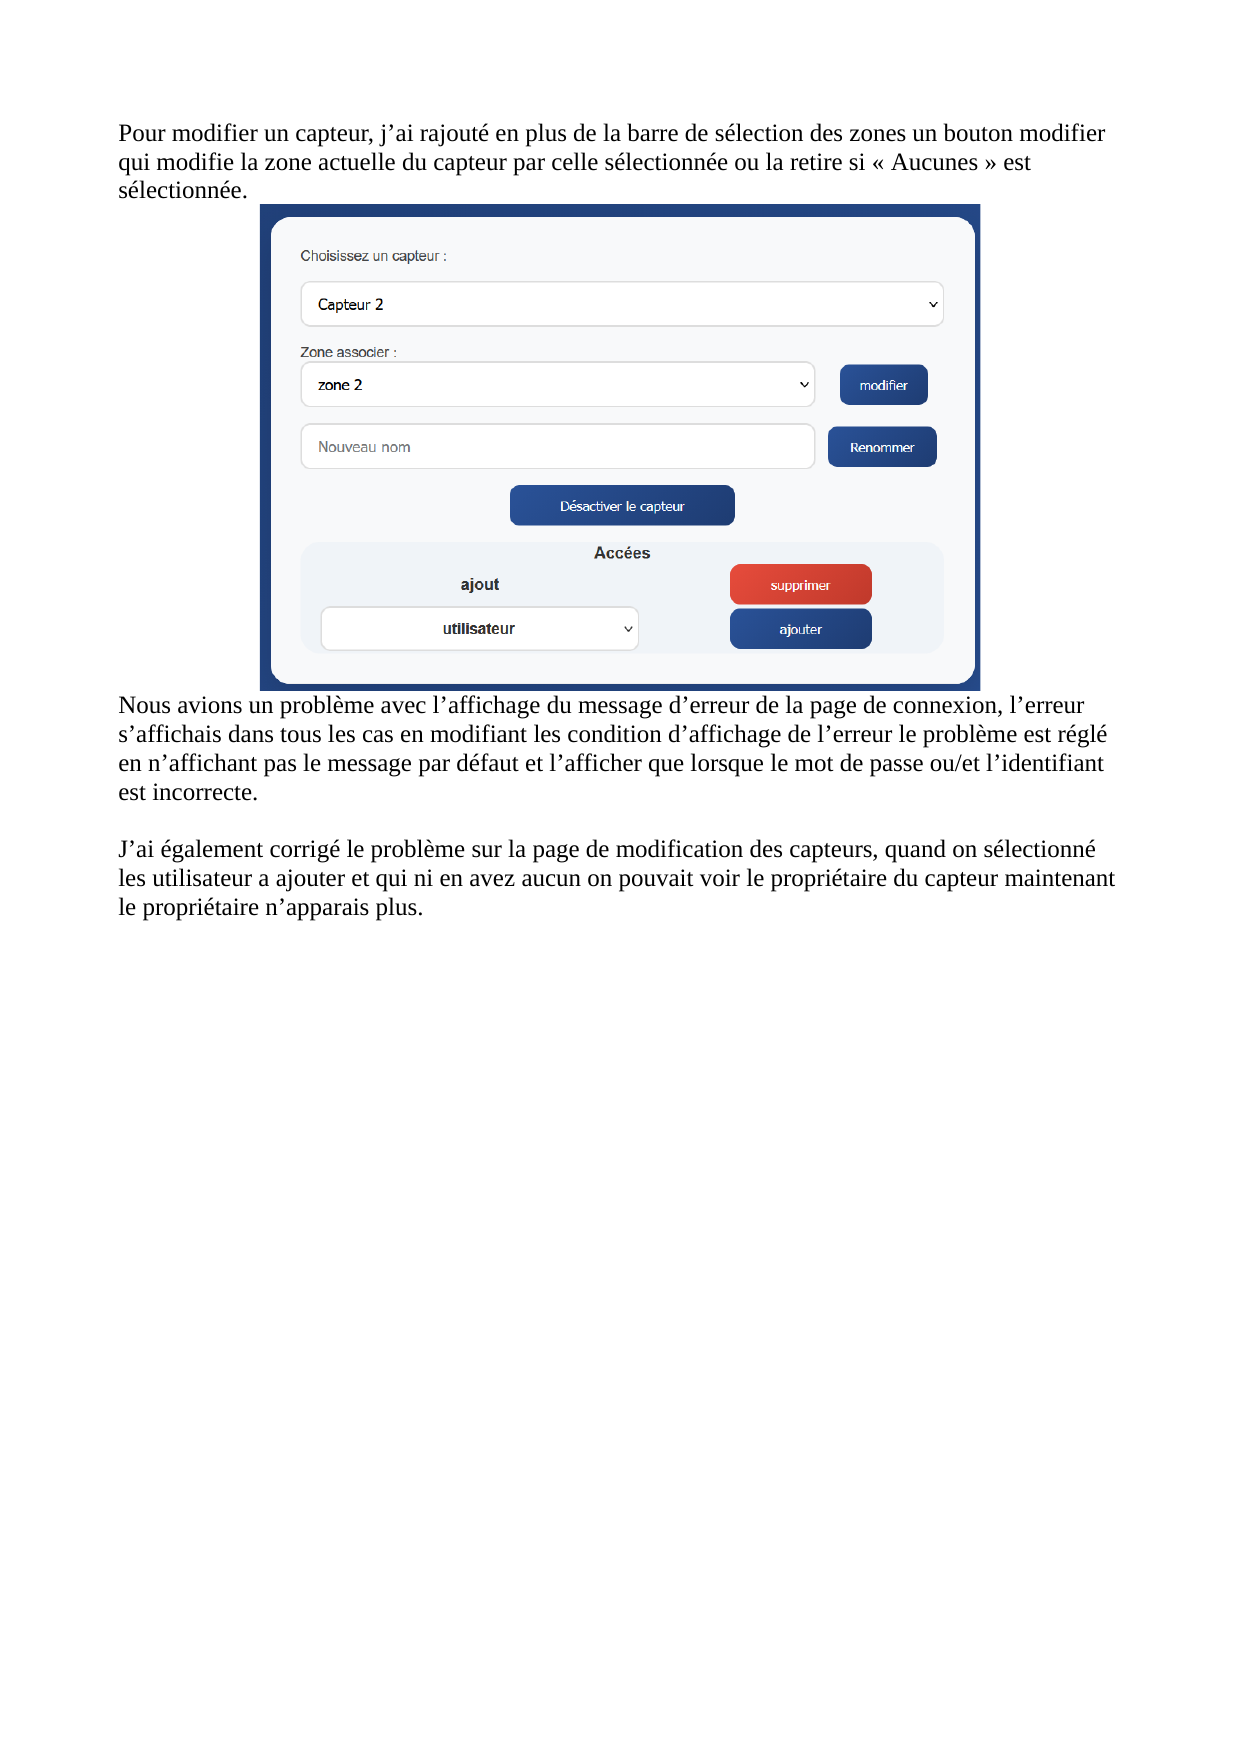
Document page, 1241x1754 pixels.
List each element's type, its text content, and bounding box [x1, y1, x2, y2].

text Pour modifier un capteur, j’ai rajouté en plus de la barre de sélection des zones un bouton modifier qui modifie la zone actuelle du capteur par celle sélectionnée ou la retire si « Aucunes » est sélectionnée. [118, 118, 1122, 204]
picture [259, 204, 981, 691]
text J’ai également corrigé le problème sur la page de modification des capteurs, quand on sélectionné les utilisateur a ajouter et qui ni en avez aucun on pouvait voir le propriétaire du capteur maintenant le propriétaire n’apparais plus. [118, 834, 1122, 920]
text Nous avions un problème avec l’affichage du message d’erreur de la page de connexion, l’erreur s’affichais dans tous les cas en modifiant les condition d’affichage de l’erreur le problème est réglé en n’affichant pas le message par défaut et l’afficher que lorsque le mot de passe ou/et l’identifiant est incorrecte. [118, 690, 1122, 805]
